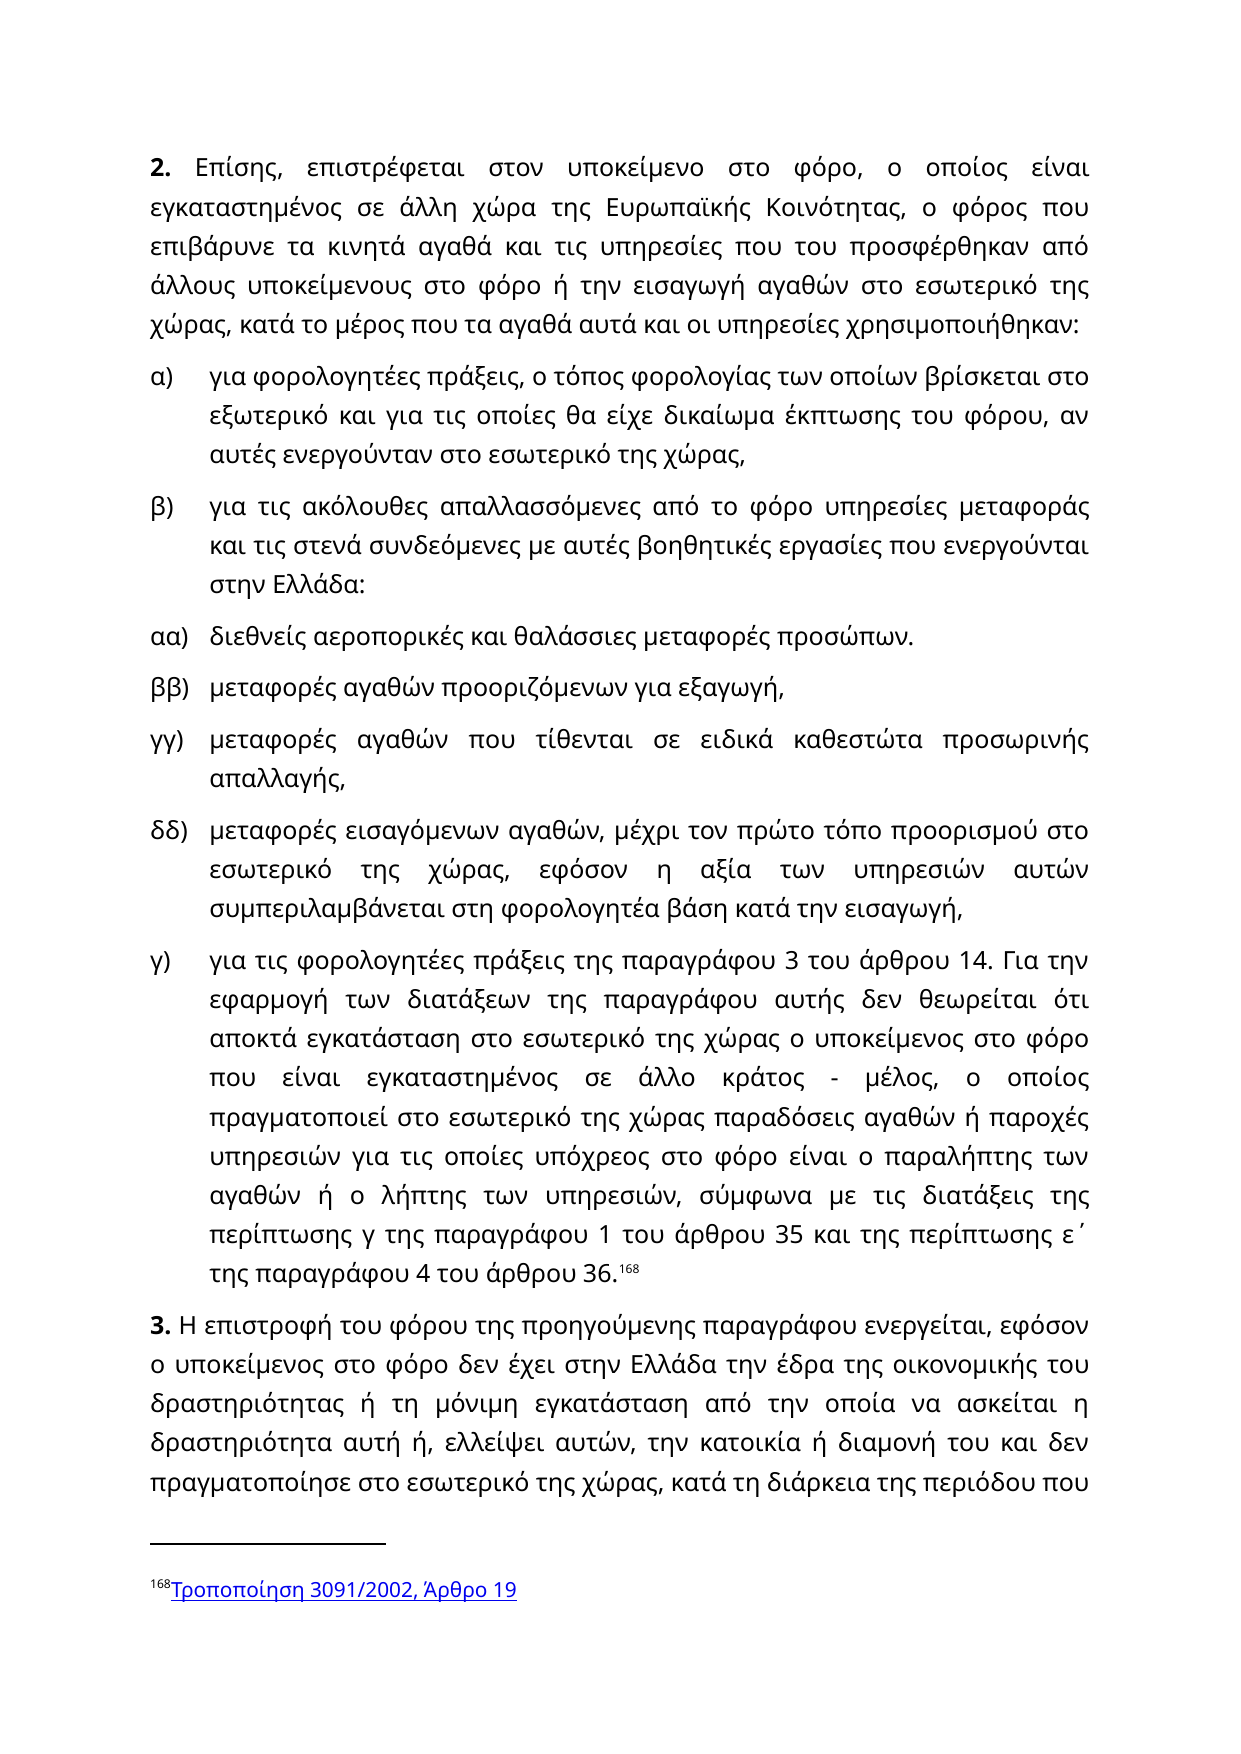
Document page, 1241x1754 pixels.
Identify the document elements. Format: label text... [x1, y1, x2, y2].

list β) για τις ακόλουθες απαλλασσόμενες από το φόρο υπηρεσίες μεταφοράς και τις στενά συνδεόμενες με αυτές βοηθητικές εργασίες που ενεργούνται στην Ελλάδα: [150, 488, 1090, 601]
list γ) για τις φορολογητέες πράξεις της παραγράφου 3 του άρθρου 14. Για την εφαρμογή των διατάξεων της παραγράφου αυτής δεν θεωρείται ότι αποκτά εγκατάσταση στο εσωτερικό της χώρας ο υποκείμενος στο φόρο που είναι εγκαταστημένος σε άλλο κράτος - μέλος, ο οποίος πραγματοποιεί στο εσωτερικό της χώρας παραδόσεις αγαθών ή παροχές υπηρεσιών για τις οποίες υπόχρεος στο φόρο είναι ο παραλήπτης των αγαθών ή ο λήπτης των υπηρεσιών, σύμφωνα με τις διατάξεις της περίπτωσης γ της παραγράφου 1 του άρθρου 35 και της περίπτωσης ε΄ της παραγράφου 4 του άρθρου 36. [150, 942, 1090, 1290]
text 3. Η επιστροφή του φόρου της προηγούμενης παραγράφου ενεργείται, εφόσον ο υποκείμενος στο φόρο δεν έχει στην Ελλάδα την έδρα της οικονομικής του δραστηριότητας ή τη μόνιμη εγκατάσταση από την οποία να ασκείται η δραστηριότητα αυτή ή, ελλείψει αυτών, την κατοικία ή διαμονή του και δεν πραγματοποίησε στο εσωτερικό της χώρας, κατά τη διάρκεια της περιόδου που [150, 1307, 1090, 1498]
list δδ) μεταφορές εισαγόμενων αγαθών, μέχρι τον πρώτο τόπο προορισμού στο εσωτερικό της χώρας, εφόσον η αξία των υπηρεσιών αυτών συμπεριλαμβάνεται στη φορολογητέα βάση κατά την εισαγωγή, [150, 812, 1090, 925]
list ββ) μεταφορές αγαθών προοριζόμενων για εξαγωγή, [150, 670, 1090, 704]
list γγ) μεταφορές αγαθών που τίθενται σε ειδικά καθεστώτα προσωρινής απαλλαγής, [150, 722, 1090, 795]
list α) για φορολογητέες πράξεις, ο τόπος φορολογίας των οποίων βρίσκεται στο εξωτερικό και για τις οποίες θα είχε δικαίωμα έκπτωσης του φόρου, αν αυτές ενεργούνταν στο εσωτερικό της χώρας, [150, 358, 1090, 471]
list αα) διεθνείς αεροπορικές και θαλάσσιες μεταφορές προσώπων. [150, 618, 1090, 652]
text 2. Επίσης, επιστρέφεται στον υποκείμενο στο φόρο, ο οποίος είναι εγκαταστημένος σε άλλη χώρα της Ευρωπαϊκής Κοινότητας, ο φόρος που επιβάρυνε τα κινητά αγαθά και τις υπηρεσίες που του προσφέρθηκαν από άλλους υποκείμενους στο φόρο ή την εισαγωγή αγαθών στο εσωτερικό της χώρας, κατά το μέρος που τα αγαθά αυτά και οι υπηρεσίες χρησιμοποιήθηκαν: [150, 150, 1090, 341]
text Τροποποίηση 3091/2002, Άρθρο 19 [150, 1576, 1090, 1604]
